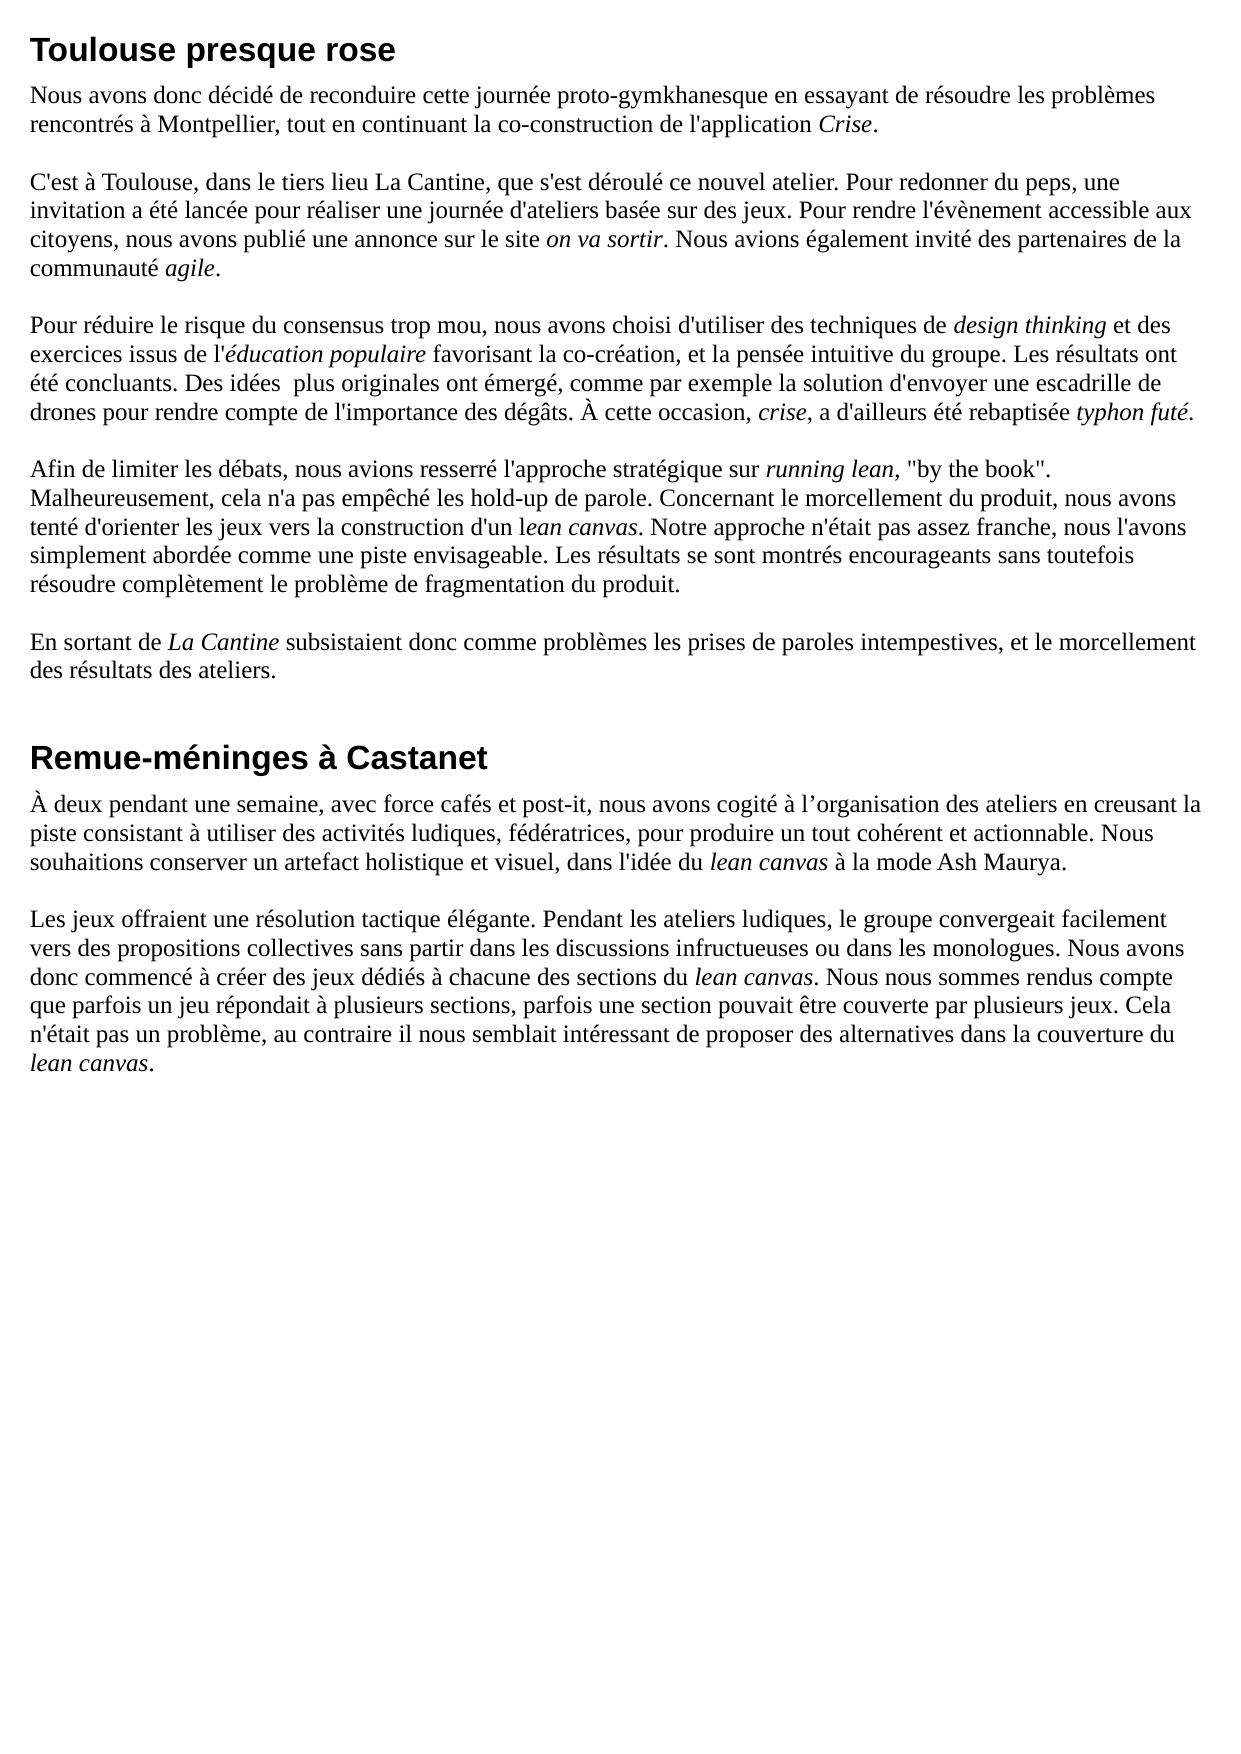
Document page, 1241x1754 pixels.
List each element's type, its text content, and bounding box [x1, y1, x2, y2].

text Pour réduire le risque du consensus trop mou, nous avons choisi d'utiliser des techniques de design thinking et des exercices issus de l'éducation populaire favorisant la co-création, et la pensée intuitive du groupe. Les résultats ont été concluants. Des idées plus originales ont émergé, comme par exemple la solution d'envoyer une escadrille de drones pour rendre compte de l'importance des dégâts. À cette occasion, crise, a d'ailleurs été rebaptisée typhon futé. [29, 311, 1211, 426]
text C'est à Toulouse, dans le tiers lieu La Cantine, que s'est déroulé ce nouvel atelier. Pour redonner du peps, une invitation a été lancée pour réaliser une journée d'ateliers basée sur des jeux. Pour rendre l'évènement accessible aux citoyens, nous avons publié une annonce sur le site on va sortir. Nous avions également invité des partenaires de la communauté agile. [29, 167, 1211, 282]
text Nous avons donc décidé de reconduire cette journée proto-gymkhanesque en essayant de résoudre les problèmes rencontrés à Montpellier, tout en continuant la co-construction de l'application Crise. [29, 81, 1211, 138]
text À deux pendant une semaine, avec force cafés et post-it, nous avons cogité à l’organisation des ateliers en creusant la piste consistant à utiliser des activités ludiques, fédératrices, pour produire un tout cohérent et actionnable. Nous souhaitions conserver un artefact holistique et visuel, dans l'idée du lean canvas à la mode Ash Maurya. Les jeux offraient une résolution tactique élégante. Pendant les ateliers ludiques, le groupe convergeait facilement vers des propositions collectives sans partir dans les discussions infructueuses ou dans les monologues. Nous avons donc commencé à créer des jeux dédiés à chacune des sections du lean canvas. Nous nous sommes rendus compte que parfois un jeu répondait à plusieurs sections, parfois une section pouvait être couverte par plusieurs jeux. Cela n'était pas un problème, au contraire il nous semblait intéressant de proposer des alternatives dans la couverture du lean canvas. [29, 789, 1211, 1077]
subtitle Remue-méninges à Castanet [29, 738, 1211, 777]
subtitle Toulouse presque rose [29, 29, 1211, 68]
text Afin de limiter les débats, nous avions resserré l'approche stratégique sur running lean, "by the book". Malheureusement, cela n'a pas empêché les hold-up de parole. Concernant le morcellement du produit, nous avons tenté d'orienter les jeux vers la construction d'un lean canvas. Notre approche n'était pas assez franche, nous l'avons simplement abordée comme une piste envisageable. Les résultats se sont montrés encourageants sans toutefois résoudre complètement le problème de fragmentation du produit. [29, 454, 1211, 598]
text En sortant de La Cantine subsistaient donc comme problèmes les prises de paroles intempestives, et le morcellement des résultats des ateliers. [29, 627, 1211, 684]
